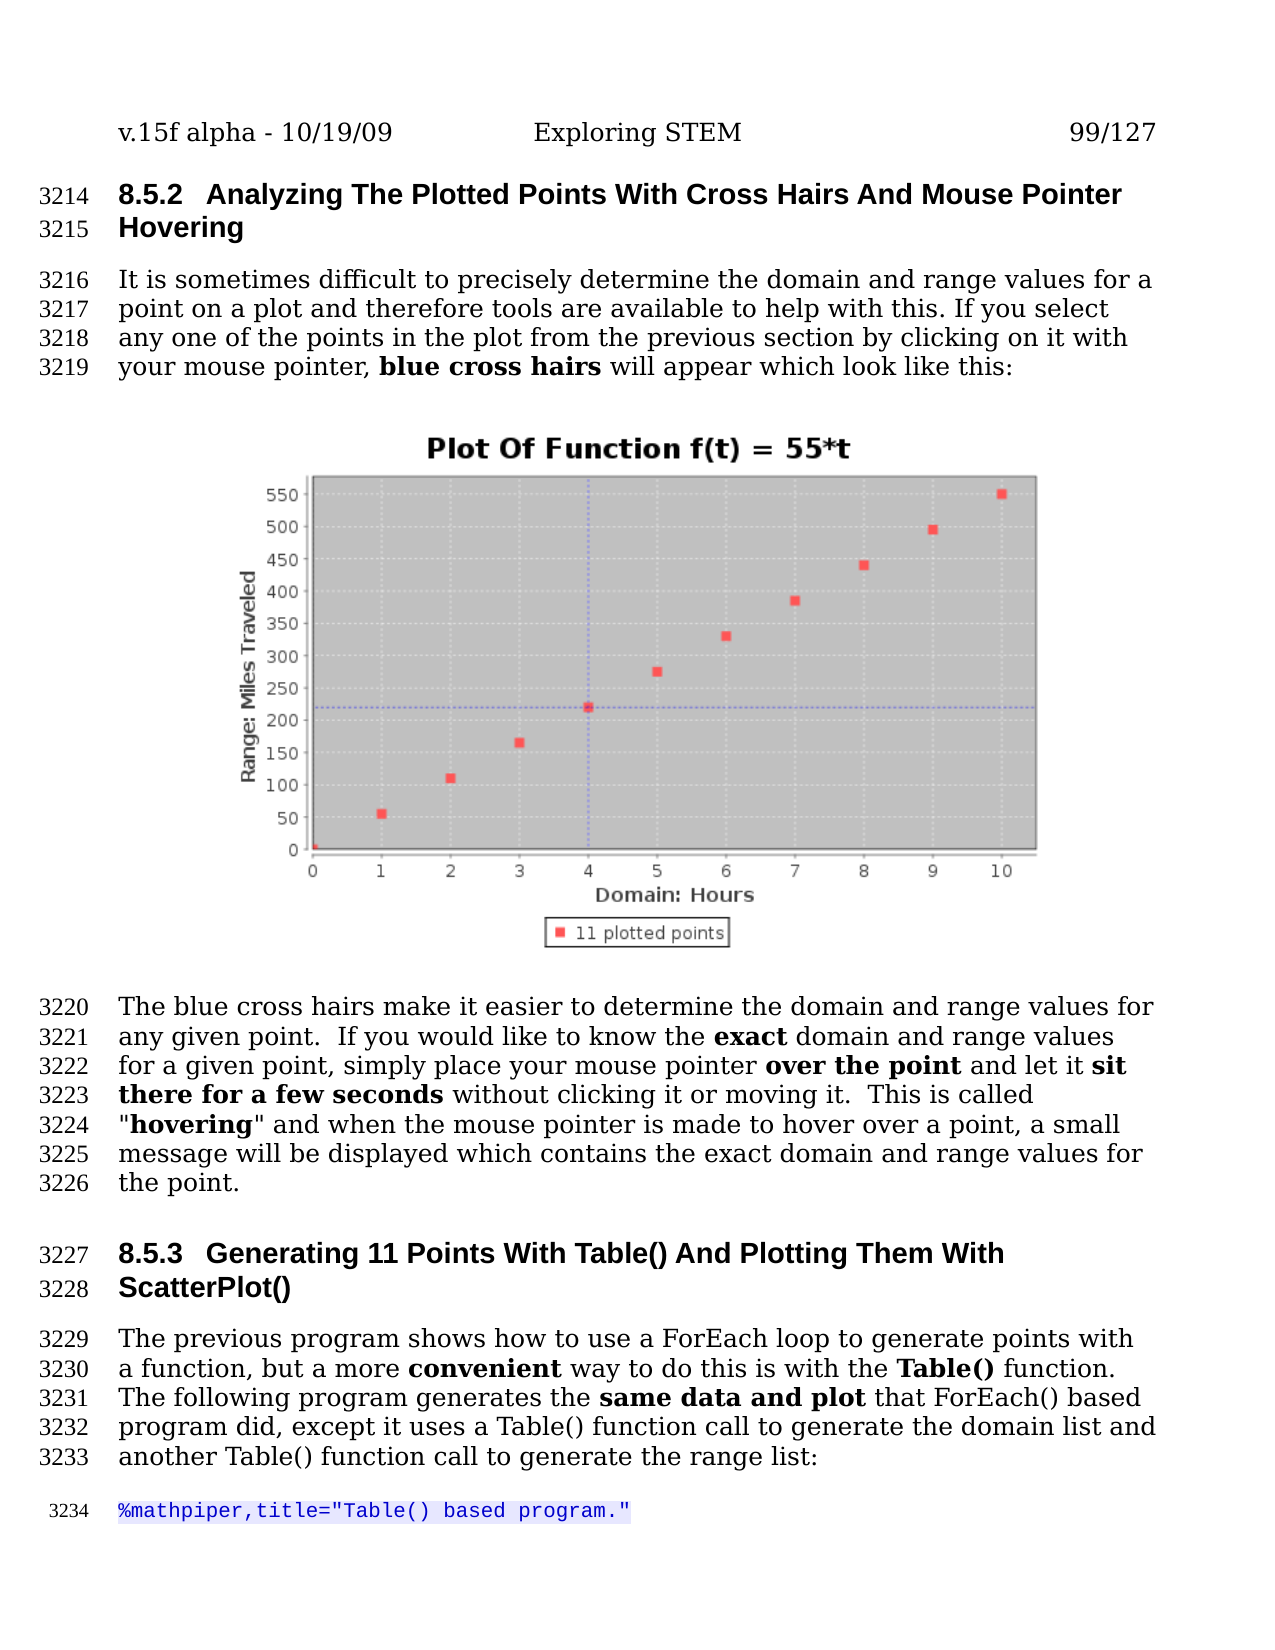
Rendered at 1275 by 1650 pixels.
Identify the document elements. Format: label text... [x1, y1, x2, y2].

subtitle Analyzing The Plotted Points With Cross Hairs And Mouse Pointer Hovering [118, 177, 1157, 244]
text %mathpiper,title="Table() based program." [118, 1501, 1157, 1524]
picture [222, 431, 1053, 949]
text The previous program shows how to use a ForEach loop to generate points with a function, but a more convenient way to do this is with the Table() function. The following program generates the same data and plot that ForEach() based program did, except it uses a Table() function call to generate the domain list and another Table() function call to generate the range list: [118, 1324, 1157, 1471]
text The blue cross hairs make it easier to determine the domain and range values for any given point. If you would like to know the exact domain and range values for a given point, simply place your mouse pointer over the point and let it sit there for a few seconds without clicking it or moving it. This is called "hovering" and when the mouse pointer is made to hover over a point, a small message will be displayed which contains the exact domain and range values for the point. [118, 992, 1157, 1197]
text It is sometimes difficult to precisely determine the domain and range values for a point on a plot and therefore tools are available to help with this. If you select any one of the points in the plot from the previous section by clicking on it with your mouse pointer, blue cross hairs will appear which look like this: [118, 265, 1157, 382]
subtitle Generating 11 Points With Table() And Plotting Them With ScatterPlot() [118, 1237, 1157, 1304]
